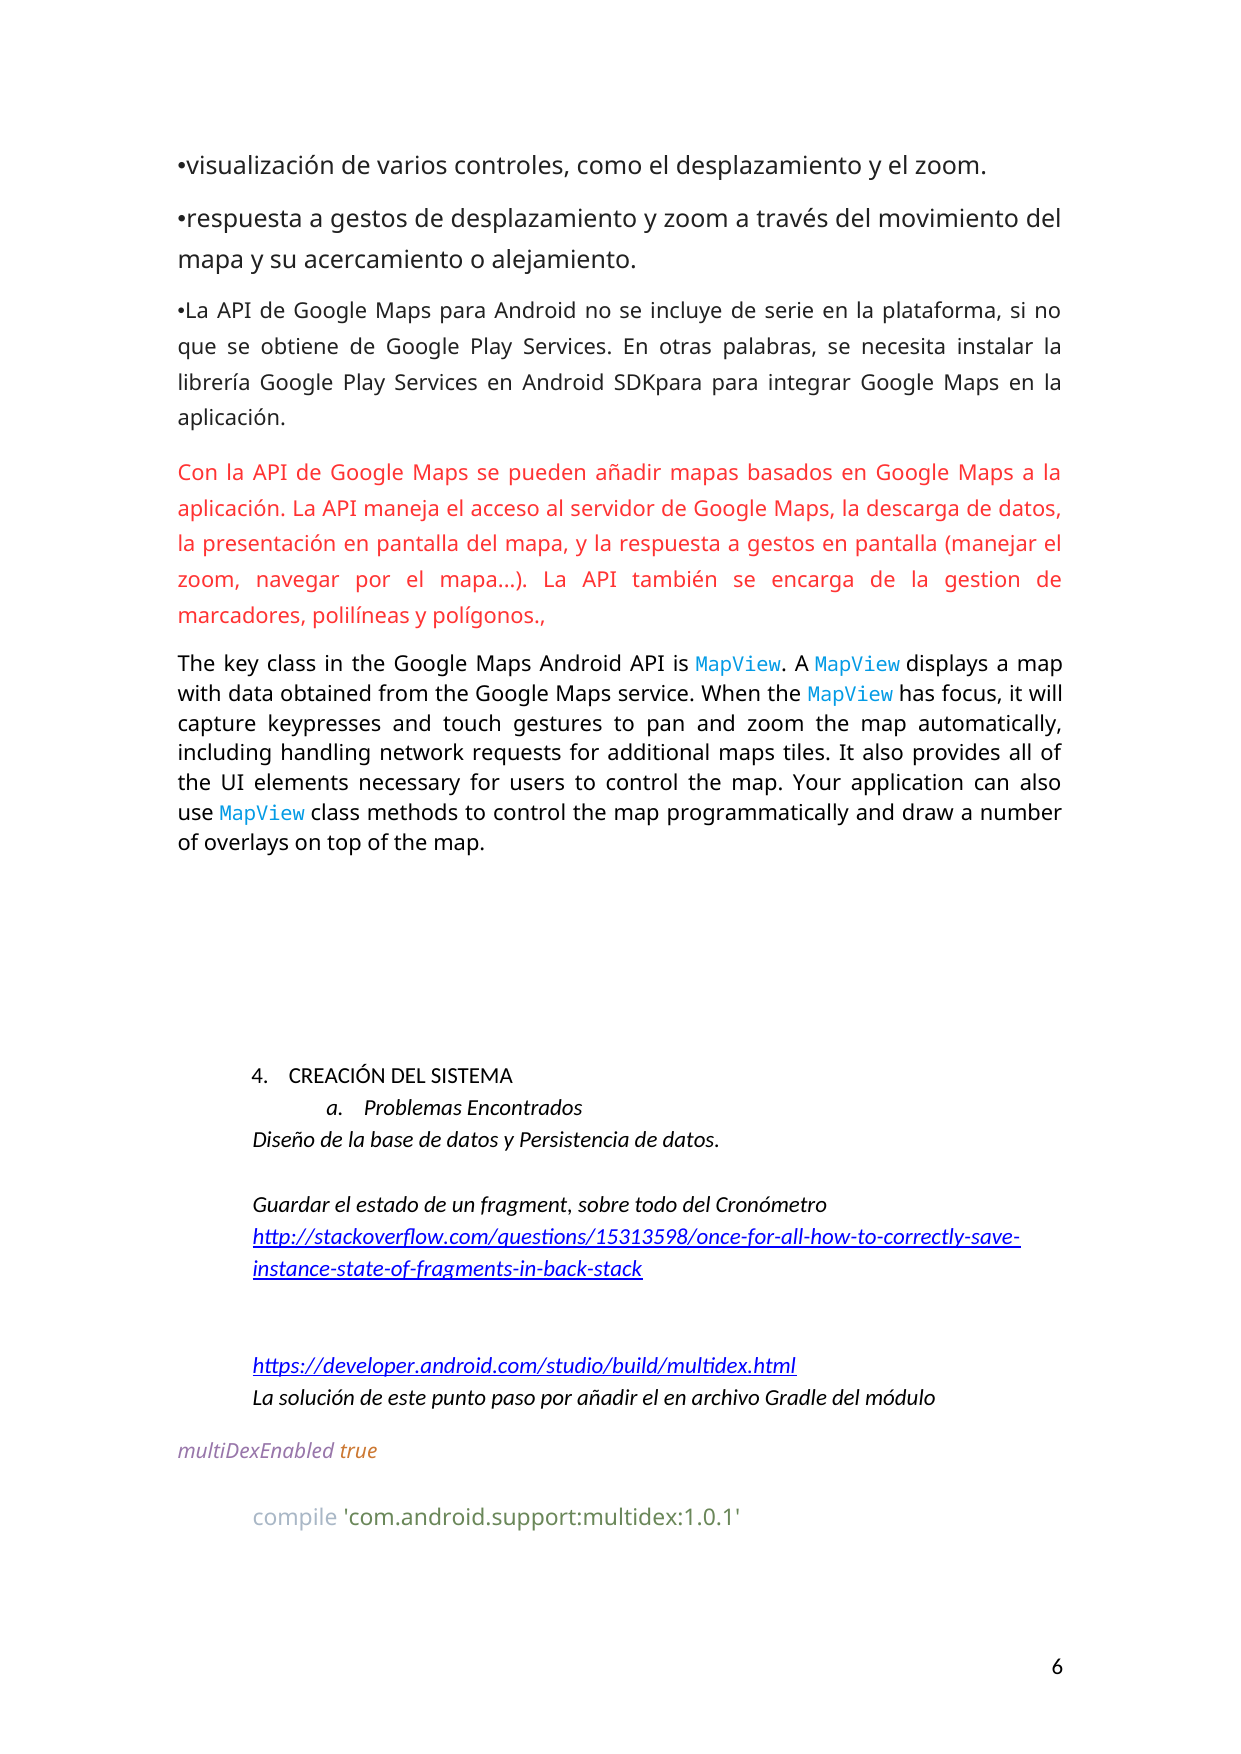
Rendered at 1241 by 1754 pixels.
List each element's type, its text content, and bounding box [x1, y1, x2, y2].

text multiDexEnabled true [177, 1436, 1063, 1464]
list Problemas Encontrados [326, 1093, 1063, 1121]
text Con la API de Google Maps se pueden añadir mapas basados en Google Maps a la aplicación. La API maneja el acceso al servidor de Google Maps, la descarga de datos, la presentación en pantalla del mapa, y la respuesta a gestos en pantalla (manejar el zoom, navegar por el mapa...). La API también se encarga de la gestion de marcadores, polilíneas y polígonos., [177, 457, 1063, 629]
text The key class in the Google Maps Android API is MapView. A MapView displays a map with data obtained from the Google Maps service. When the MapView has focus, it will capture keypresses and touch gestures to pan and zoom the map automatically, including handling network requests for additional maps tiles. It also provides all of the UI elements necessary for users to control the map. Your application can also use MapView class methods to control the map programmatically and draw a number of overlays on top of the map. [177, 648, 1063, 856]
list Diseño de la base de datos y Persistencia de datos. [252, 1125, 1063, 1153]
list https://developer.android.com/studio/build/multidex.html [252, 1351, 1063, 1379]
list compile 'com.android.support:multidex:1.0.1' [252, 1501, 1063, 1532]
list CREACIÓN DEL SISTEMA [251, 1061, 1063, 1089]
list Guardar el estado de un fragment, sobre todo del Cronómetro [252, 1190, 1063, 1218]
list respuesta a gestos de desplazamiento y zoom a través del movimiento del mapa y su acercamiento o alejamiento. [177, 201, 1063, 276]
list visualización de varios controles, como el desplazamiento y el zoom. [177, 148, 1063, 182]
list http://stackoverflow.com/questions/15313598/once-for-all-how-to-correctly-save-instance-state-of-fragments-in-back-stack [252, 1222, 1063, 1282]
list La API de Google Maps para Android no se incluye de serie en la plataforma, si no que se obtiene de Google Play Services. En otras palabras, se necesita instalar la librería Google Play Services en Android SDKpara para integrar Google Maps en la aplicación. [177, 295, 1063, 432]
list La solución de este punto paso por añadir el en archivo Gradle del módulo [252, 1383, 1063, 1411]
